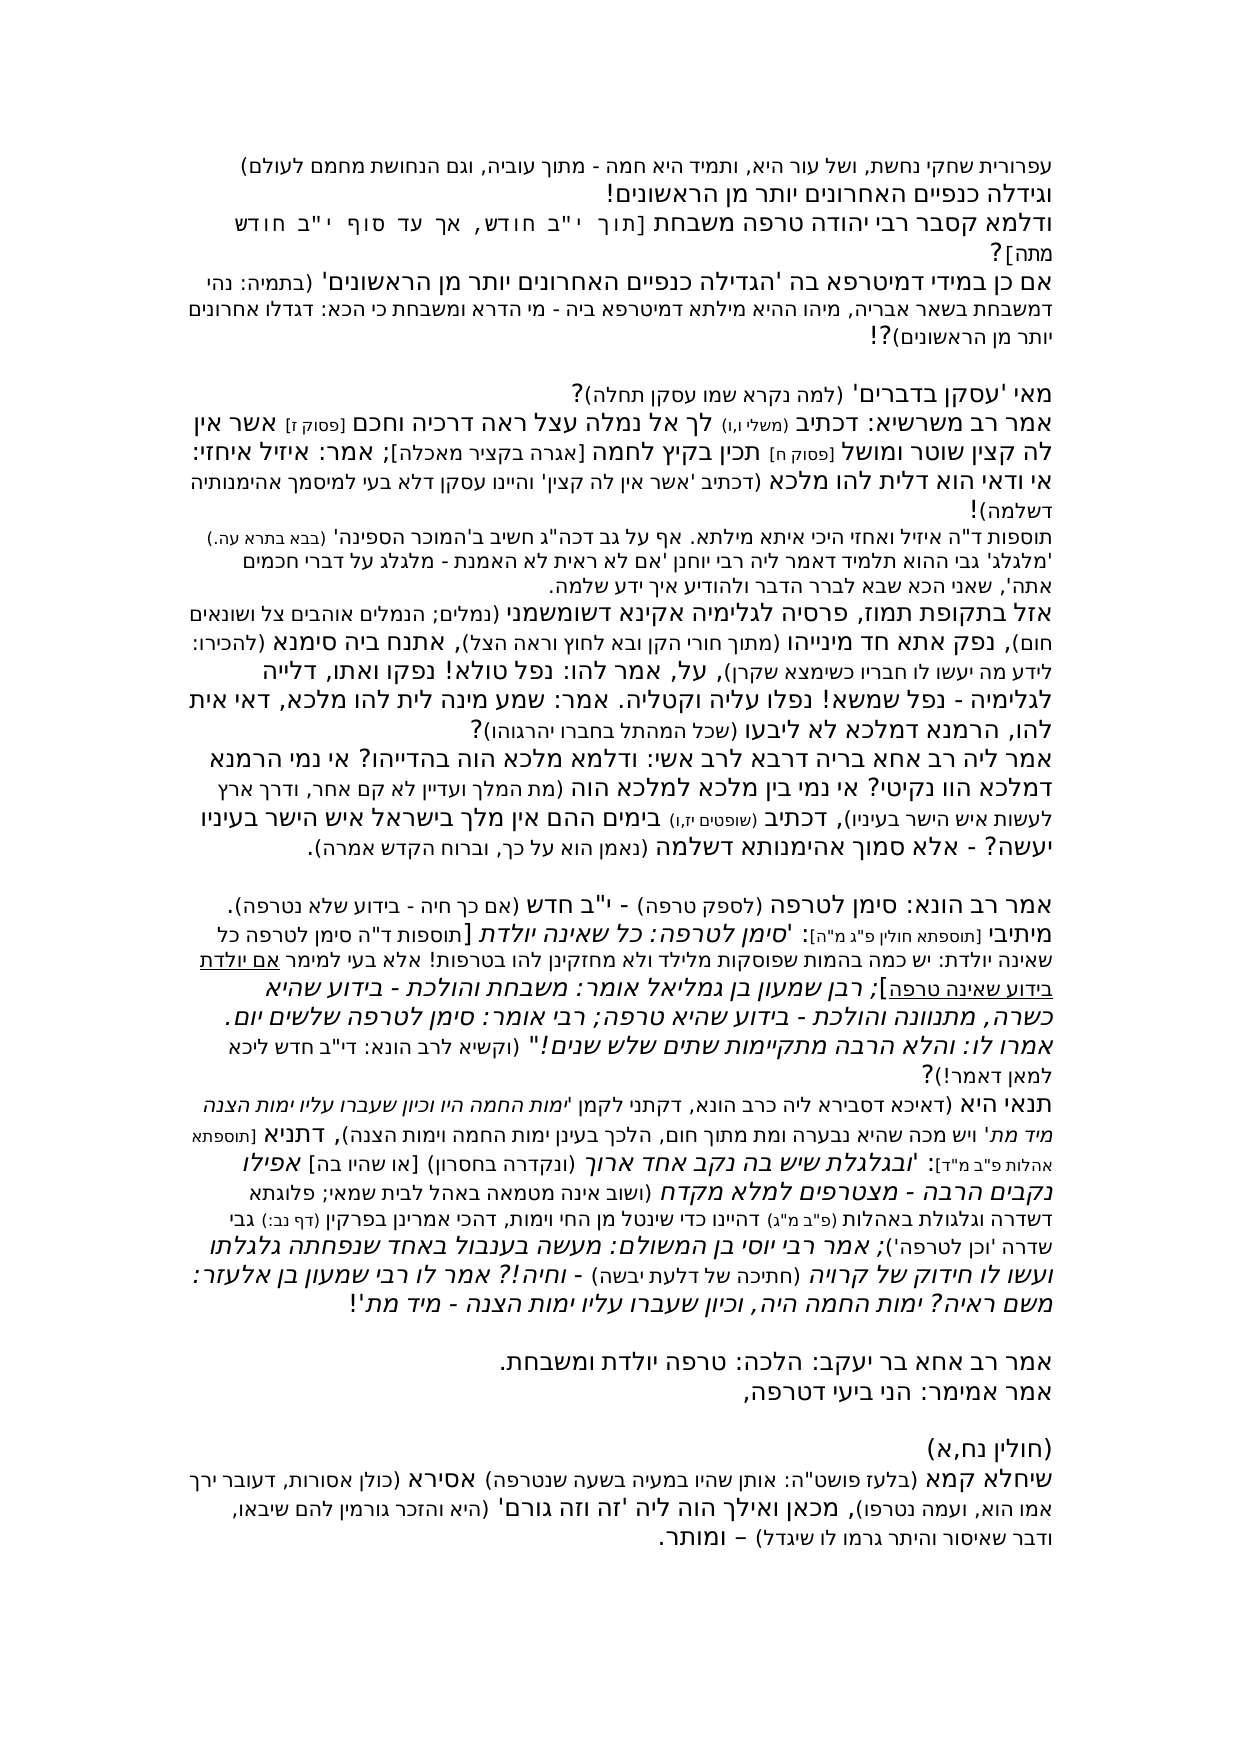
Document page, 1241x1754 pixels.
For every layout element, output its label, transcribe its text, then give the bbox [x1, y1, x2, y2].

text אמר אמימר: הני ביעי דטרפה, [187, 1377, 1053, 1406]
text אמר ליה רב אחא בריה דרבא לרב אשי: ודלמא מלכא הוה בהדייהו? אי נמי הרמנא דמלכא הוו נקיטי? אי נמי בין מלכא למלכא הוה (מת המלך ועדיין לא קם אחר, ודרך ארץ לעשות איש הישר בעיניו), דכתיב (שופטים יז,ו) בימים ההם אין מלך בישראל איש הישר בעיניו יעשה? - אלא סמוך אהימנותא דשלמה (נאמן הוא על כך, וברוח הקדש אמרה). [187, 744, 1053, 861]
text אזל בתקופת תמוז, פרסיה לגלימיה אקינא דשומשמני (נמלים; הנמלים אוהבים צל ושונאים חום), נפק אתא חד מינייהו (מתוך חורי הקן ובא לחוץ וראה הצל), אתנח ביה סימנא (להכירו: לידע מה יעשו לו חבריו כשימצא שקרן), על, אמר להו: נפל טולא! נפקו ואתו, דלייה לגלימיה - נפל שמשא! נפלו עליה וקטליה. אמר: שמע מינה לית להו מלכא, דאי אית להו, הרמנא דמלכא לא ליבעו (שכל המהתל בחברו יהרגוהו)? [187, 598, 1053, 744]
text שיחלא קמא (בלעז פושט"ה: אותן שהיו במעיה בשעה שנטרפה) אסירא (כולן אסורות, דעובר ירך אמו הוא, ועמה נטרפו), מכאן ואילך הוה ליה 'זה וזה גורם' (היא והזכר גורמין להם שיבאו, ודבר שאיסור והיתר גרמו לו שיגדל) – ומותר. [187, 1464, 1053, 1551]
text תנאי היא (דאיכא דסבירא ליה כרב הונא, דקתני לקמן 'ימות החמה היו וכיון שעברו עליו ימות הצנה מיד מת' ויש מכה שהיא נבערה ומת מתוך חום, הלכך בעינן ימות החמה וימות הצנה), דתניא [תוספתא אהלות פ"ב מ"ד]: 'ובגלגלת שיש בה נקב אחד ארוך (ונקדרה בחסרון) [או שהיו בה] אפילו נקבים הרבה - מצטרפים למלא מקדח (ושוב אינה מטמאה באהל לבית שמאי; פלוגתא דשדרה וגלגולת באהלות (פ"ב מ"ג) דהיינו כדי שינטל מן החי וימות, דהכי אמרינן בפרקין (דף נב:) גבי שדרה 'וכן לטרפה'); אמר רבי יוסי בן המשולם: מעשה בענבול באחד שנפחתה גלגלתו ועשו לו חידוק של קרויה (חתיכה של דלעת יבשה) - וחיה!? אמר לו רבי שמעון בן אלעזר: משם ראיה? ימות החמה היה, וכיון שעברו עליו ימות הצנה - מיד מת'! [187, 1089, 1053, 1319]
text תוספות ד"ה איזיל ואחזי היכי איתא מילתא. אף על גב דכה"ג חשיב ב'המוכר הספינה' (בבא בתרא עה.) 'מלגלג' גבי ההוא תלמיד דאמר ליה רבי יוחנן 'אם לא ראית לא האמנת - מלגלג על דברי חכמים אתה', שאני הכא שבא לברר הדבר ולהודיע איך ידע שלמה. [187, 525, 1053, 598]
text ודלמא קסבר רבי יהודה טרפה משבחת [תוך י"ב חודש, אך עד סוף י"ב חודש מתה]? [187, 208, 1053, 267]
text מאי 'עסקן בדברים' (למה נקרא שמו עסקן תחלה)? [187, 379, 1053, 408]
text אם כן במידי דמיטרפא בה 'הגדילה כנפיים האחרונים יותר מן הראשונים' (בתמיה: נהי דמשבחת בשאר אבריה, מיהו ההיא מילתא דמיטרפא ביה - מי הדרא ומשבחת כי הכא: דגדלו אחרונים יותר מן הראשונים)?! [187, 267, 1053, 350]
text מיתיבי [תוספתא חולין פ"ג מ"ה]: 'סימן לטרפה: כל שאינה יולדת [תוספות ד"ה סימן לטרפה כל שאינה יולדת: יש כמה בהמות שפוסקות מלילד ולא מחזקינן להו בטרפות! אלא בעי למימר אם יולדת בידוע שאינה טרפה]; רבן שמעון בן גמליאל אומר: משבחת והולכת - בידוע שהיא כשרה, מתנוונה והולכת - בידוע שהיא טרפה; רבי אומר: סימן לטרפה שלשים יום. אמרו לו: והלא הרבה מתקיימות שתים שלש שנים!" (וקשיא לרב הונא: די"ב חדש ליכא למאן דאמר!)? [187, 919, 1053, 1089]
text אמר רב אחא בר יעקב: הלכה: טרפה יולדת ומשבחת. [187, 1347, 1053, 1377]
text אמר רב משרשיא: דכתיב (משלי ו,ו) לך אל נמלה עצל ראה דרכיה וחכם [פסוק ז] אשר אין לה קצין שוטר ומושל [פסוק ח] תכין בקיץ לחמה [אגרה בקציר מאכלה]; אמר: איזיל איחזי: אי ודאי הוא דלית להו מלכא (דכתיב 'אשר אין לה קצין' והיינו עסקן דלא בעי למיסמך אהימנותיה דשלמה)! [187, 408, 1053, 525]
text אמר רב הונא: סימן לטרפה (לספק טרפה) - י"ב חדש (אם כך חיה - בידוע שלא נטרפה). [187, 890, 1053, 919]
text עפרורית שחקי נחשת, ושל עור היא, ותמיד היא חמה - מתוך עוביה, וגם הנחושת מחמם לעולם) וגידלה כנפיים האחרונים יותר מן הראשונים! [187, 150, 1053, 208]
text (חולין נח,א) [187, 1434, 1053, 1464]
